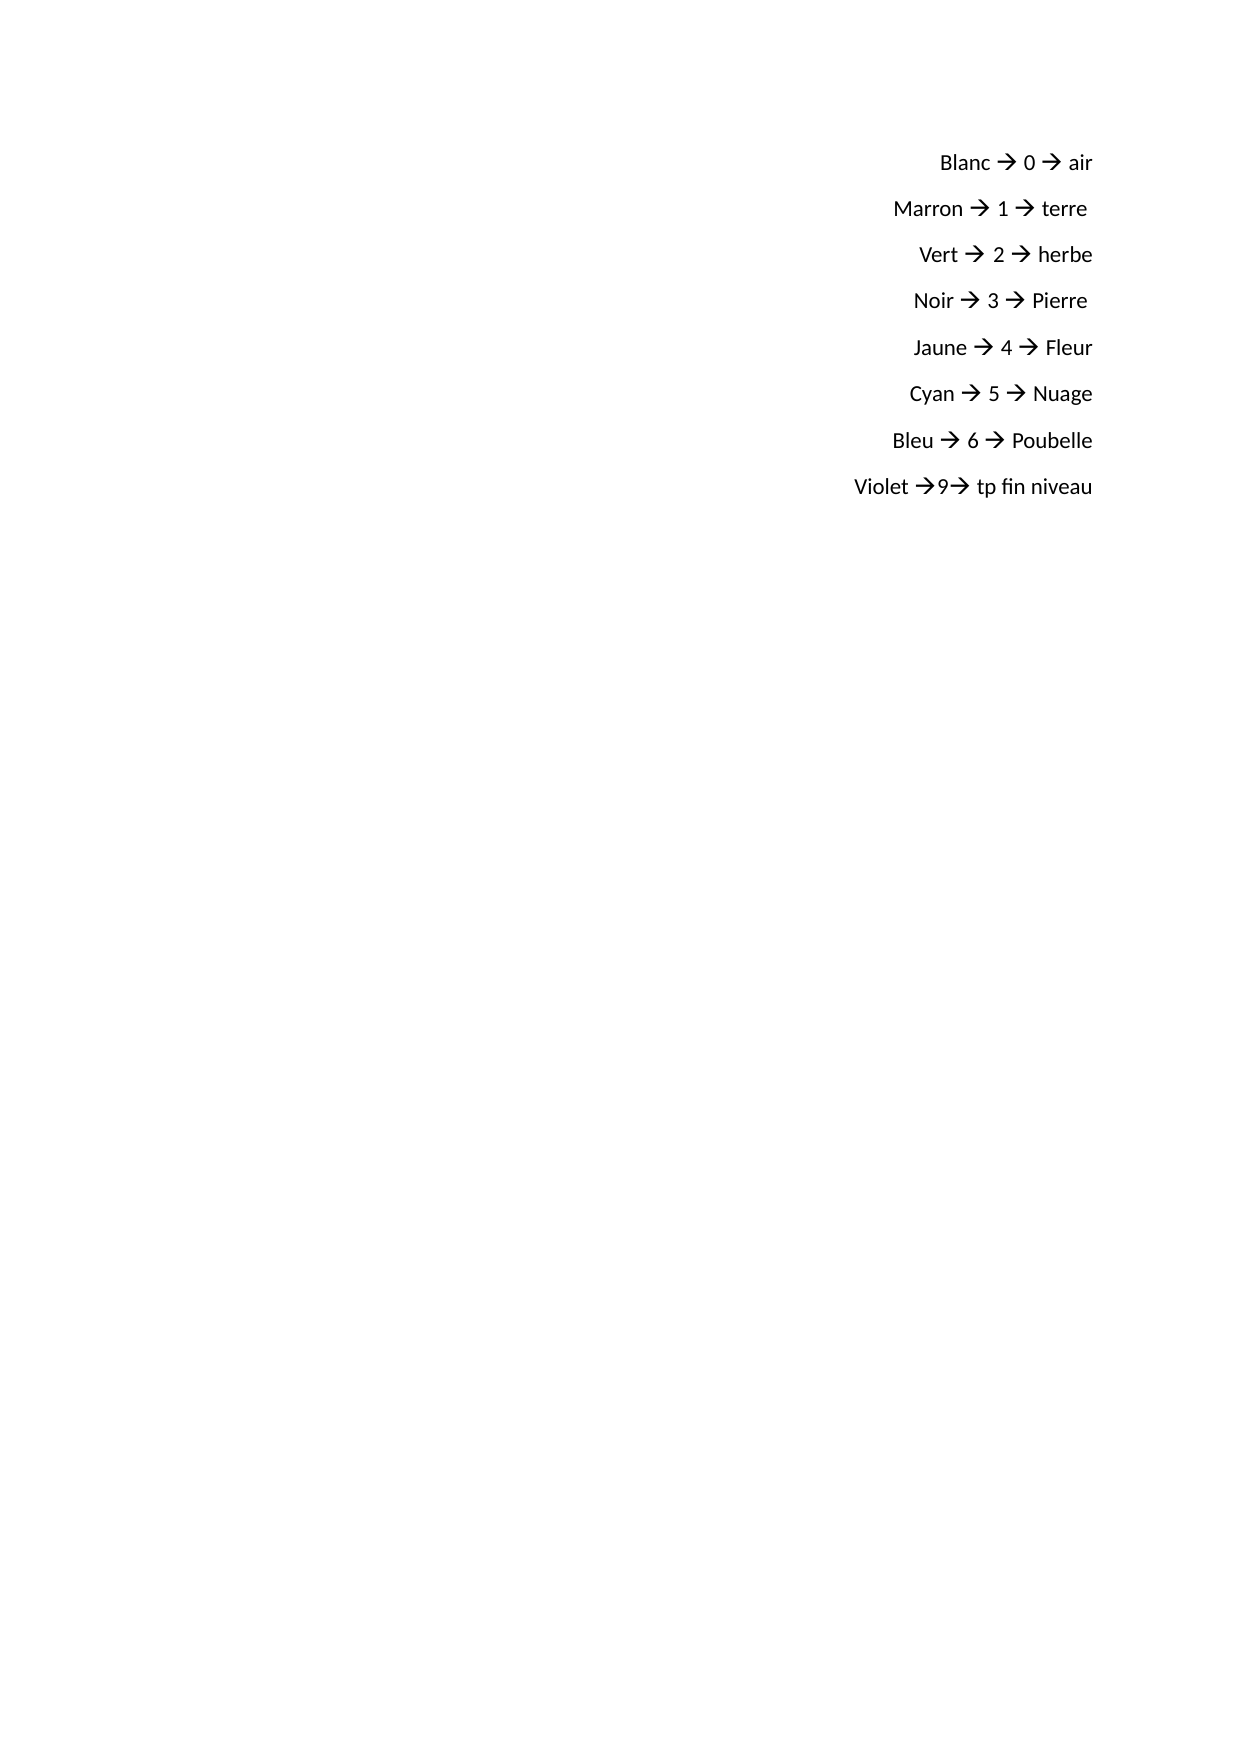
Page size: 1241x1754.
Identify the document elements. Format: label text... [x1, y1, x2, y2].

text Vert  2  herbe [148, 240, 1093, 268]
text Blanc  0  air [148, 148, 1093, 176]
text Noir  3  Pierre [148, 287, 1093, 315]
text Marron  1  terre [148, 194, 1093, 222]
text Cyan  5  Nuage [148, 379, 1093, 407]
text Bleu  6  Poubelle [148, 426, 1093, 454]
text Violet 9 tp fin niveau [148, 472, 1093, 500]
text Jaune  4  Fleur [148, 333, 1093, 361]
